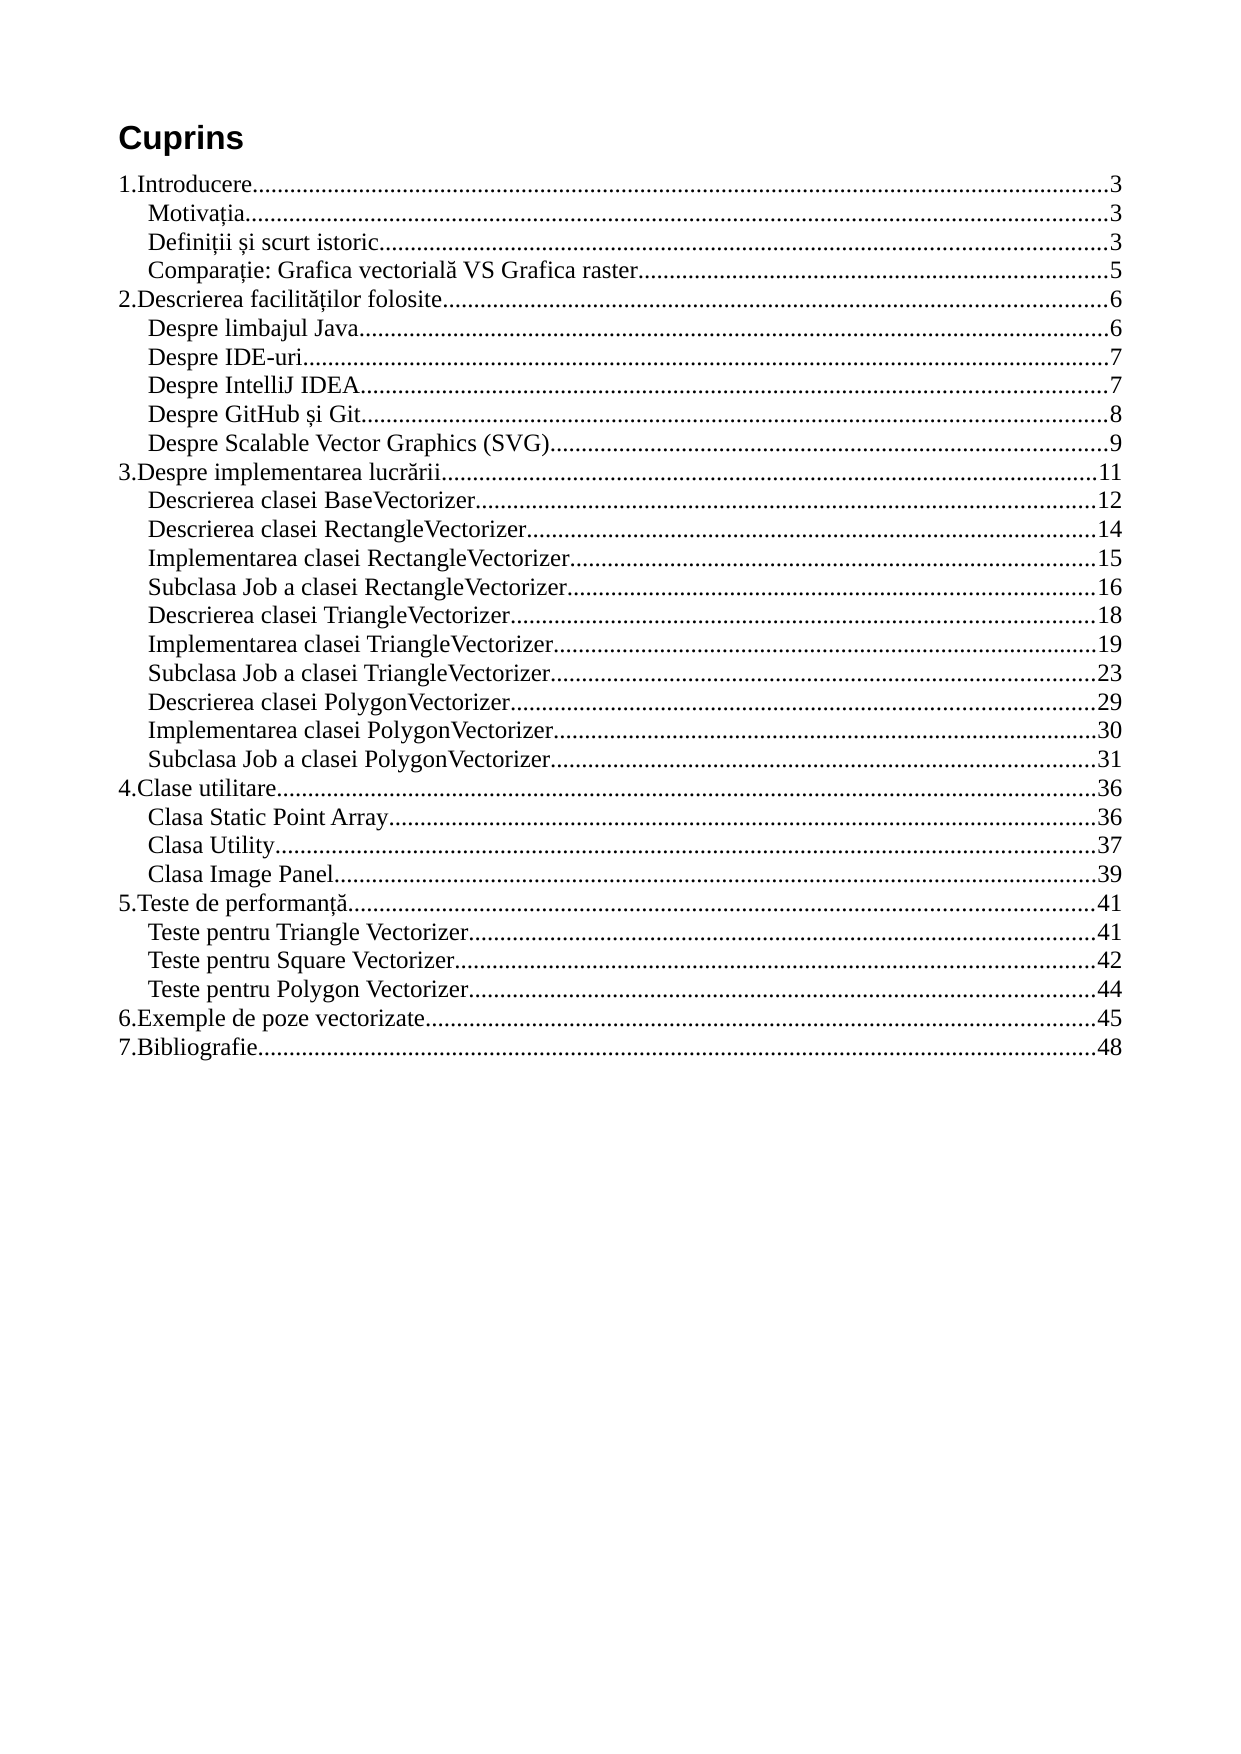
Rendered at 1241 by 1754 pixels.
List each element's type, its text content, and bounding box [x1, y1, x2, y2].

text Descrierea clasei TriangleVectorizer 18 [148, 600, 1122, 629]
text 6.Exemple de poze vectorizate 45 [118, 1003, 1122, 1032]
text Teste pentru Square Vectorizer 42 [148, 945, 1122, 974]
text Clasa Image Panel 39 [148, 859, 1122, 888]
text Teste pentru Polygon Vectorizer 44 [148, 974, 1122, 1003]
text Teste pentru Triangle Vectorizer 41 [148, 917, 1122, 945]
text 7.Bibliografie 48 [118, 1032, 1122, 1060]
text 2.Descrierea facilităților folosite 6 [118, 284, 1122, 313]
text Descrierea clasei RectangleVectorizer 14 [148, 514, 1122, 543]
text Subclasa Job a clasei TriangleVectorizer 23 [148, 658, 1122, 687]
text Despre limbajul Java 6 [148, 313, 1122, 342]
text 3.Despre implementarea lucrării 11 [118, 457, 1122, 485]
text Despre IDE-uri 7 [148, 342, 1122, 370]
text Subclasa Job a clasei PolygonVectorizer 31 [148, 744, 1122, 773]
text Descrierea clasei BaseVectorizer 12 [148, 485, 1122, 514]
text Implementarea clasei RectangleVectorizer 15 [148, 543, 1122, 572]
text Clasa Utility 37 [148, 830, 1122, 859]
text Definiții și scurt istoric 3 [148, 227, 1122, 255]
text Despre GitHub și Git 8 [148, 399, 1122, 428]
text Motivația 3 [148, 198, 1122, 227]
text 1.Introducere 3 [118, 169, 1122, 198]
text Subclasa Job a clasei RectangleVectorizer 16 [148, 572, 1122, 600]
text 4.Clase utilitare 36 [118, 773, 1122, 802]
subtitle Cuprins [118, 118, 1122, 157]
text Implementarea clasei PolygonVectorizer 30 [148, 715, 1122, 744]
text Despre Scalable Vector Graphics (SVG) 9 [148, 428, 1122, 457]
text Despre IntelliJ IDEA 7 [148, 370, 1122, 399]
text Comparație: Grafica vectorială VS Grafica raster 5 [148, 255, 1122, 284]
text 5.Teste de performanță 41 [118, 888, 1122, 917]
text Clasa Static Point Array 36 [148, 802, 1122, 830]
text Implementarea clasei TriangleVectorizer 19 [148, 629, 1122, 658]
text Descrierea clasei PolygonVectorizer 29 [148, 687, 1122, 715]
